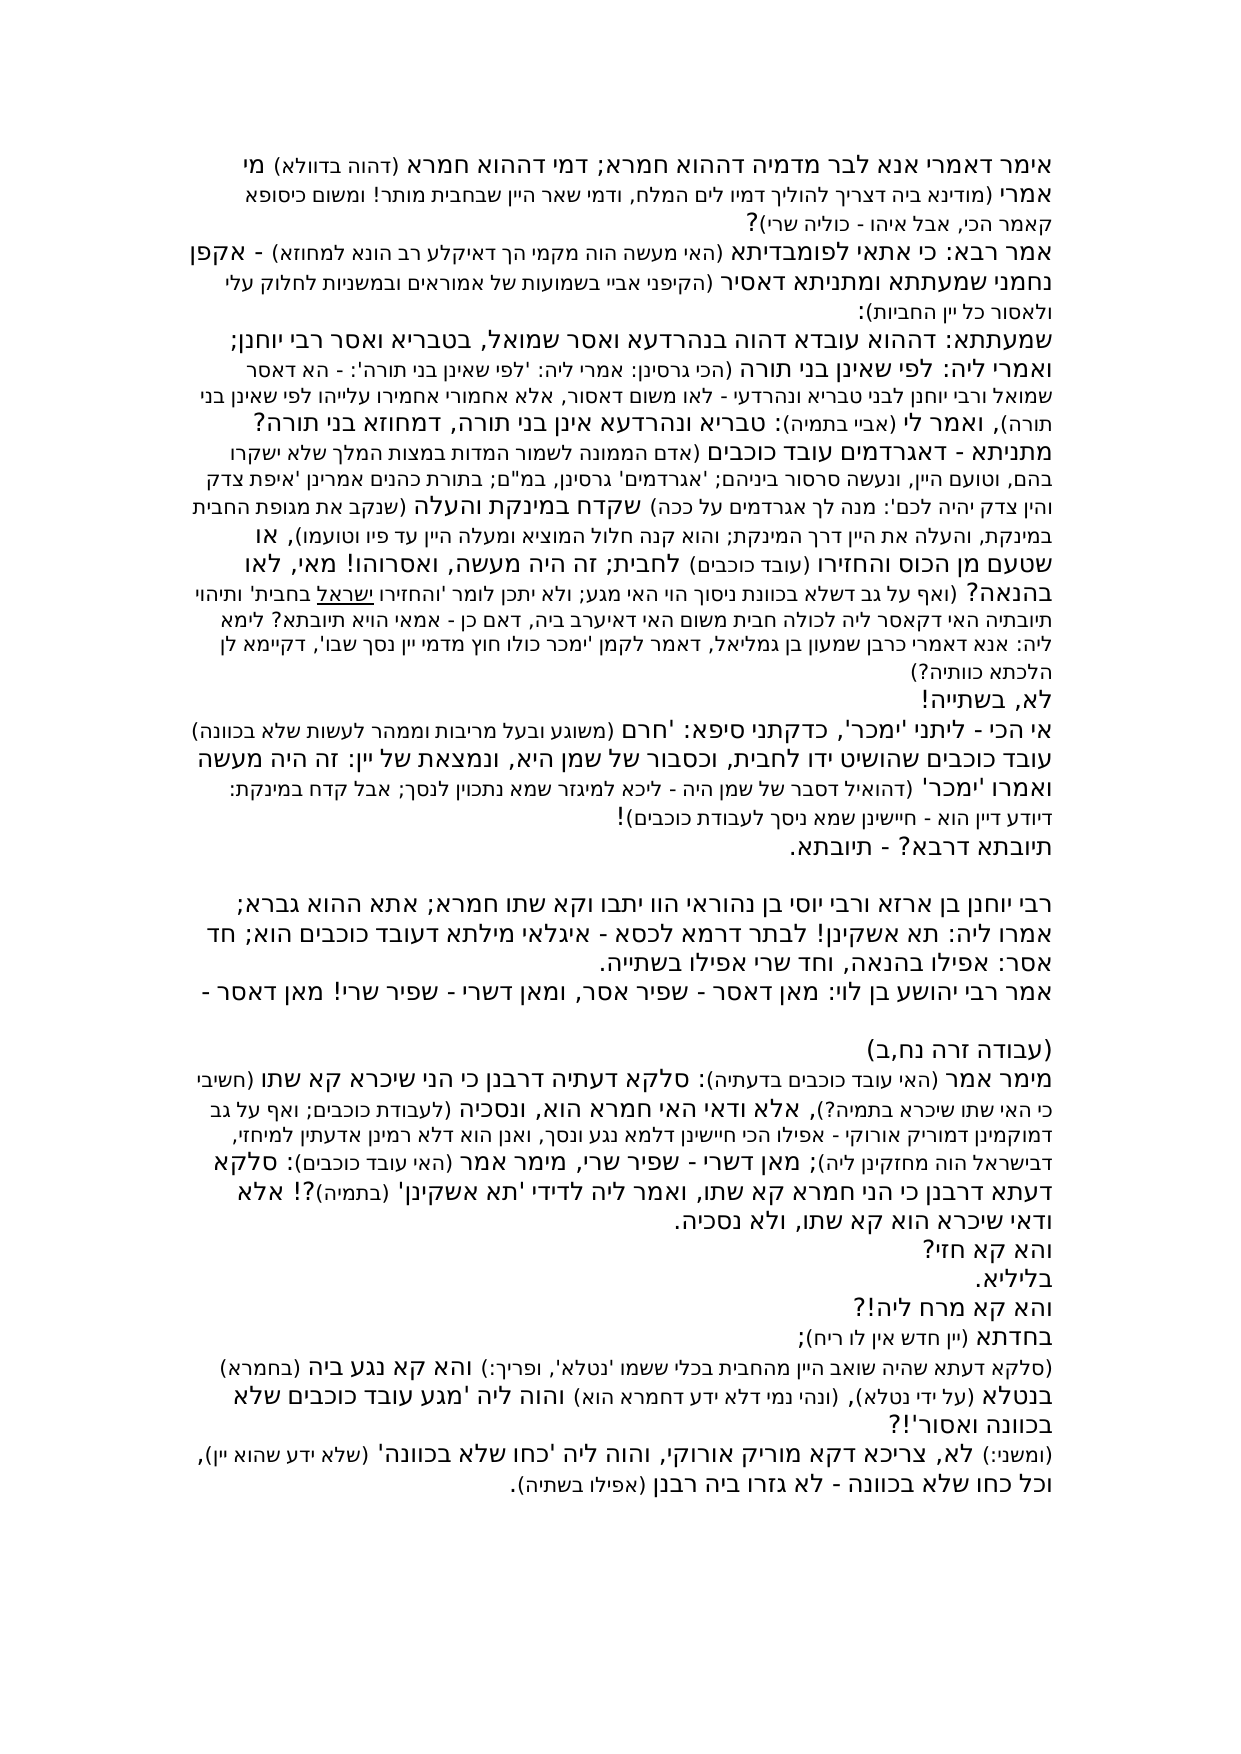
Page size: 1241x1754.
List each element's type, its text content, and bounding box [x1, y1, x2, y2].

text אי הכי - ליתני 'ימכר', כדקתני סיפא: 'חרם (משוגע ובעל מריבות וממהר לעשות שלא בכוונה) עובד כוכבים שהושיט ידו לחבית, וכסבור של שמן היא, ונמצאת של יין: זה היה מעשה ואמרו 'ימכר' (דהואיל דסבר של שמן היה - ליכא למיגזר שמא נתכוין לנסך; אבל קדח במינקת: דיודע דיין הוא - חיישינן שמא ניסך לעבודת כוכבים)! [187, 715, 1053, 832]
text (סלקא דעתא שהיה שואב היין מהחבית בכלי ששמו 'נטלא', ופריך:) והא קא נגע ביה (בחמרא) בנטלא (על ידי נטלא), (ונהי נמי דלא ידע דחמרא הוא) והוה ליה 'מגע עובד כוכבים שלא בכוונה ואסור'!? [187, 1352, 1053, 1439]
text והא קא מרח ליה!? [187, 1293, 1053, 1323]
text בחדתא (יין חדש אין לו ריח); [187, 1323, 1053, 1352]
text אמר רבא: כי אתאי לפומבדיתא (האי מעשה הוה מקמי הך דאיקלע רב הונא למחוזא) - אקפן נחמני שמעתתא ומתניתא דאסיר (הקיפני אביי בשמועות של אמוראים ובמשניות לחלוק עלי ולאסור כל יין החביות): [187, 238, 1053, 325]
text שמעתתא: דההוא עובדא דהוה בנהרדעא ואסר שמואל, בטבריא ואסר רבי יוחנן; ואמרי ליה: לפי שאינן בני תורה (הכי גרסינן: אמרי ליה: 'לפי שאינן בני תורה': - הא דאסר שמואל ורבי יוחנן לבני טבריא ונהרדעי - לאו משום דאסור, אלא אחמורי אחמירו עלייהו לפי שאינן בני תורה), ואמר לי (אביי בתמיה): טבריא ונהרדעא אינן בני תורה, דמחוזא בני תורה? [187, 325, 1053, 437]
text לא, בשתייה! [187, 686, 1053, 715]
text רבי יוחנן בן ארזא ורבי יוסי בן נהוראי הוו יתבו וקא שתו חמרא; אתא ההוא גברא; אמרו ליה: תא אשקינן! לבתר דרמא לכסא - איגלאי מילתא דעובד כוכבים הוא; חד אסר: אפילו בהנאה, וחד שרי אפילו בשתייה. [187, 890, 1053, 977]
text מימר אמר (האי עובד כוכבים בדעתיה): סלקא דעתיה דרבנן כי הני שיכרא קא שתו (חשיבי כי האי שתו שיכרא בתמיה?), אלא ודאי האי חמרא הוא, ונסכיה (לעבודת כוכבים; ואף על גב דמוקמינן דמוריק אורוקי - אפילו הכי חיישינן דלמא נגע ונסך, ואנן הוא דלא רמינן אדעתין למיחזי, דבישראל הוה מחזקינן ליה); מאן דשרי - שפיר שרי, מימר אמר (האי עובד כוכבים): סלקא דעתא דרבנן כי הני חמרא קא שתו, ואמר ליה לדידי 'תא אשקינן' (בתמיה)?! אלא ודאי שיכרא הוא קא שתו, ולא נסכיה. [187, 1064, 1053, 1235]
text אימר דאמרי אנא לבר מדמיה דההוא חמרא; דמי דההוא חמרא (דהוה בדוולא) מי אמרי (מודינא ביה דצריך להוליך דמיו לים המלח, ודמי שאר היין שבחבית מותר! ומשום כיסופא קאמר הכי, אבל איהו - כוליה שרי)? [187, 150, 1053, 238]
text והא קא חזי? [187, 1235, 1053, 1264]
text (ומשני:) לא, צריכא דקא מוריק אורוקי, והוה ליה 'כחו שלא בכוונה' (שלא ידע שהוא יין), וכל כחו שלא בכוונה - לא גזרו ביה רבנן (אפילו בשתיה). [187, 1439, 1053, 1498]
text מתניתא - דאגרדמים עובד כוכבים (אדם הממונה לשמור המדות במצות המלך שלא ישקרו בהם, וטועם היין, ונעשה סרסור ביניהם; 'אגרדמים' גרסינן, במ"ם; בתורת כהנים אמרינן 'איפת צדק והין צדק יהיה לכם': מנה לך אגרדמים על ככה) שקדח במינקת והעלה (שנקב את מגופת החבית במינקת, והעלה את היין דרך המינקת; והוא קנה חלול המוציא ומעלה היין עד פיו וטועמו), או שטעם מן הכוס והחזירו (עובד כוכבים) לחבית; זה היה מעשה, ואסרוהו! מאי, לאו בהנאה? (ואף על גב דשלא בכוונת ניסוך הוי האי מגע; ולא יתכן לומר 'והחזירו ישראל בחבית' ותיהוי תיובתיה האי דקאסר ליה לכולה חבית משום האי דאיערב ביה, דאם כן - אמאי הויא תיובתא? לימא ליה: אנא דאמרי כרבן שמעון בן גמליאל, דאמר לקמן 'ימכר כולו חוץ מדמי יין נסך שבו', דקיימא לן הלכתא כוותיה?) [187, 437, 1053, 686]
text אמר רבי יהושע בן לוי: מאן דאסר - שפיר אסר, ומאן דשרי - שפיר שרי! מאן דאסר - [187, 977, 1053, 1007]
text בליליא. [187, 1264, 1053, 1293]
text תיובתא דרבא? - תיובתא. [187, 832, 1053, 861]
text (עבודה זרה נח,ב) [187, 1035, 1053, 1064]
